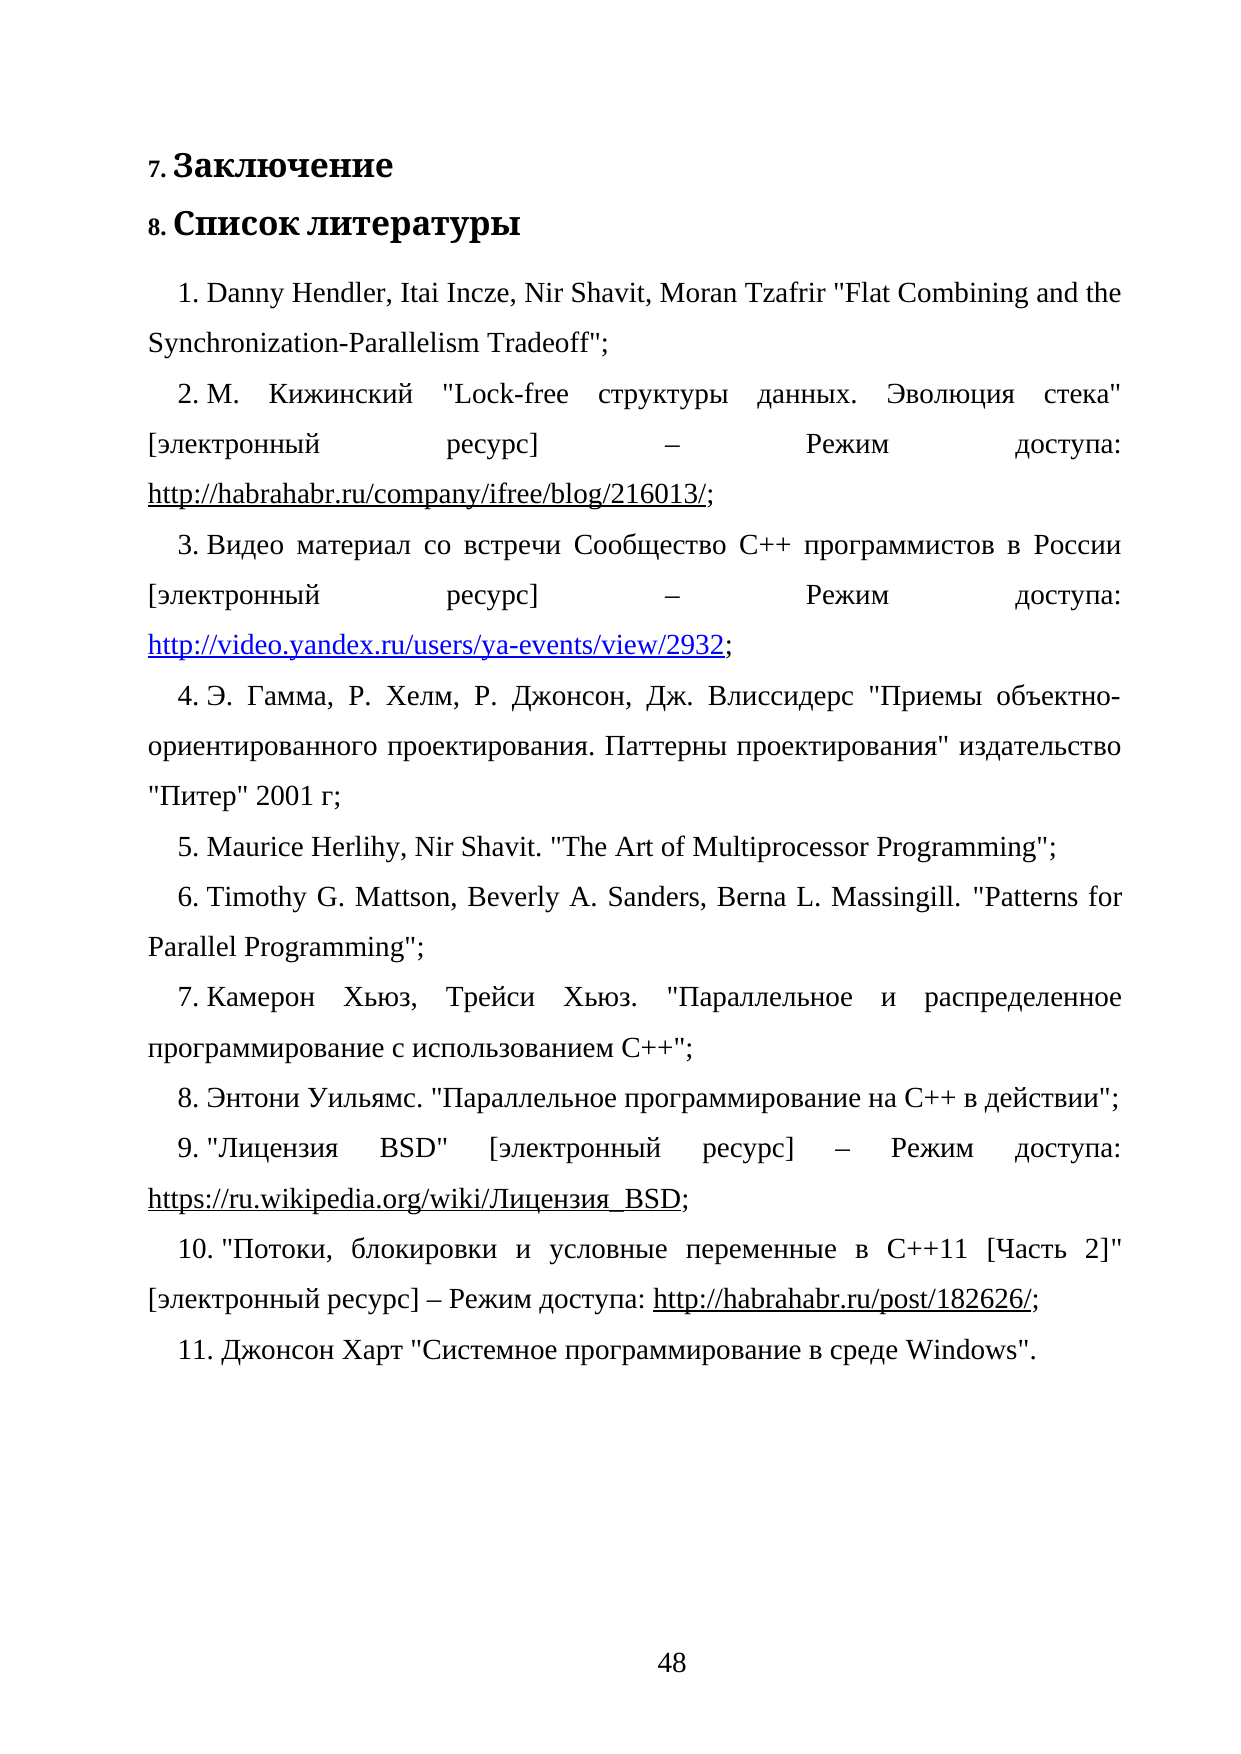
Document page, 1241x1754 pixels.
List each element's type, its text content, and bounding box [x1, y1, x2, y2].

list Danny Hendler, Itai Incze, Nir Shavit, Moran Tzafrir "Flat Combining and the Synchronization-Parallelism Tradeoff"; [148, 275, 1122, 359]
list Камерон Хьюз, Трейси Хьюз. "Параллельное и распределенное программирование с использованием C++"; [148, 979, 1122, 1063]
list Maurice Herlihy, Nir Shavit. "The Art of Multiprocessor Programming"; [148, 829, 1122, 862]
list Энтони Уильямс. "Параллельное программирование на C++ в действии"; [148, 1080, 1122, 1114]
subtitle Заключение [148, 148, 1122, 186]
list Timothy G. Mattson, Beverly A. Sanders, Berna L. Massingill. "Patterns for Parallel Programming"; [148, 879, 1122, 963]
list Джонсон Харт "Системное программирование в среде Windows". [148, 1332, 1122, 1365]
list Э. Гамма, Р. Хелм, Р. Джонсон, Дж. Влиссидерс "Приемы объектно-ориентированного проектирования. Паттерны проектирования" издательство "Питер" 2001 г; [148, 678, 1122, 812]
subtitle Список литературы [148, 205, 1122, 243]
list Видео материал со встречи Сообщество C++ программистов в России [электронный ресурс] – Режим доступа: http://video.yandex.ru/users/ya-events/view/2932; [148, 527, 1122, 661]
list М. Кижинский "Lock-free структуры данных. Эволюция стека" [электронный ресурс] – Режим доступа: http://habrahabr.ru/company/ifree/blog/216013/; [148, 376, 1122, 510]
list "Потоки, блокировки и условные переменные в C++11 [Часть 2]" [электронный ресурс] – Режим доступа: http://habrahabr.ru/post/182626/; [148, 1231, 1122, 1315]
list "Лицензия BSD" [электронный ресурс] – Режим доступа: https://ru.wikipedia.org/wiki/Лицензия_BSD; [148, 1131, 1122, 1214]
